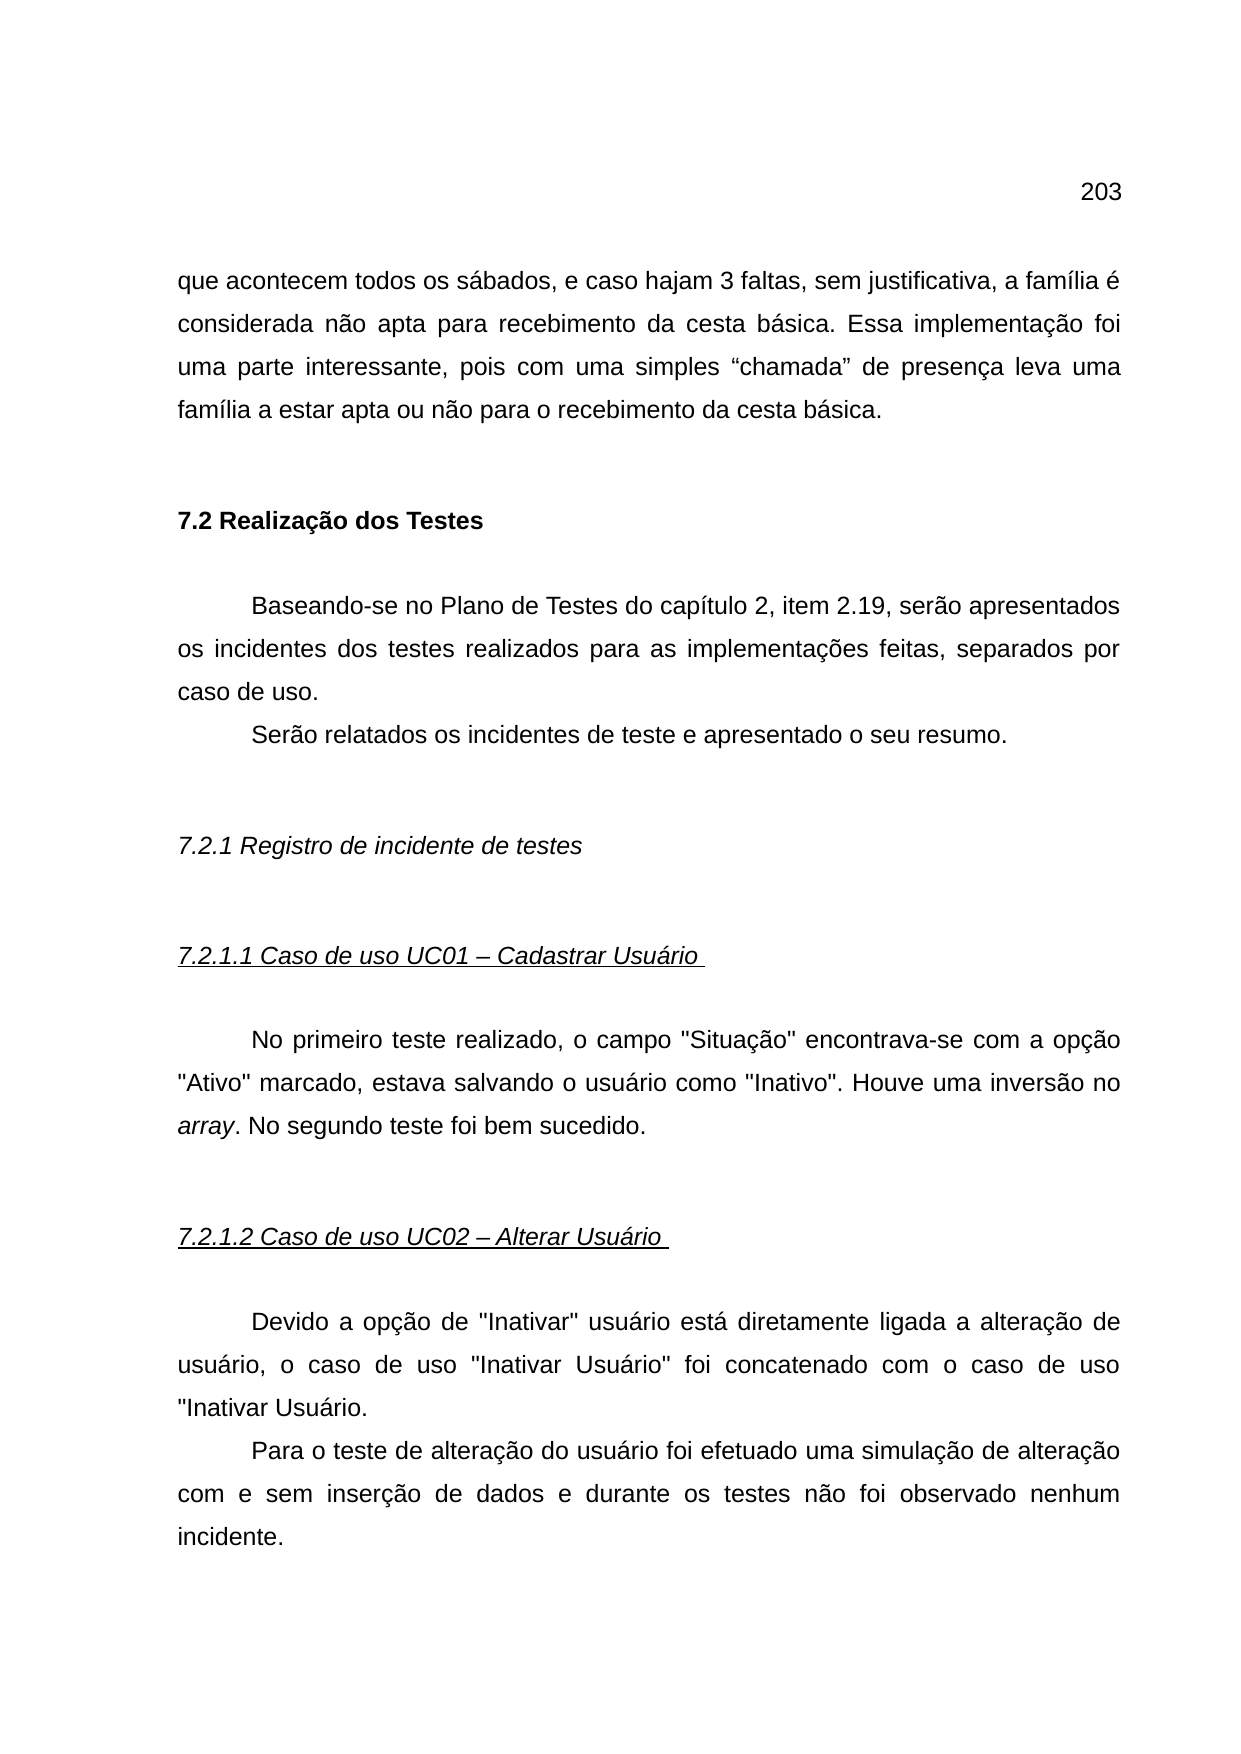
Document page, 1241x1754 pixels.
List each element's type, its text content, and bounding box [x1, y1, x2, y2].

text No primeiro teste realizado, o campo "Situação" encontrava-se com a opção "Ativo" marcado, estava salvando o usuário como "Inativo". Houve uma inversão no array. No segundo teste foi bem sucedido. [177, 1025, 1122, 1140]
subtitle 7.2 Realização dos Testes [177, 506, 1122, 535]
text Serão relatados os incidentes de teste e apresentado o seu resumo. [177, 720, 1122, 749]
subtitle 7.2.1 Registro de incidente de testes [177, 831, 1122, 860]
subtitle 7.2.1.1 Caso de uso UC01 – Cadastrar Usuário [177, 941, 1122, 969]
text Para o teste de alteração do usuário foi efetuado uma simulação de alteração com e sem inserção de dados e durante os testes não foi observado nenhum incidente. [177, 1436, 1122, 1551]
subtitle 7.2.1.2 Caso de uso UC02 – Alterar Usuário [177, 1222, 1122, 1251]
text que acontecem todos os sábados, e caso hajam 3 faltas, sem justificativa, a família é considerada não apta para recebimento da cesta básica. Essa implementação foi uma parte interessante, pois com uma simples “chamada” de presença leva uma família a estar apta ou não para o recebimento da cesta básica. [177, 266, 1122, 424]
text Baseando-se no Plano de Testes do capítulo 2, item 2.19, serão apresentados os incidentes dos testes realizados para as implementações feitas, separados por caso de uso. [177, 591, 1122, 706]
text Devido a opção de "Inativar" usuário está diretamente ligada a alteração de usuário, o caso de uso "Inativar Usuário" foi concatenado com o caso de uso "Inativar Usuário. [177, 1307, 1122, 1422]
